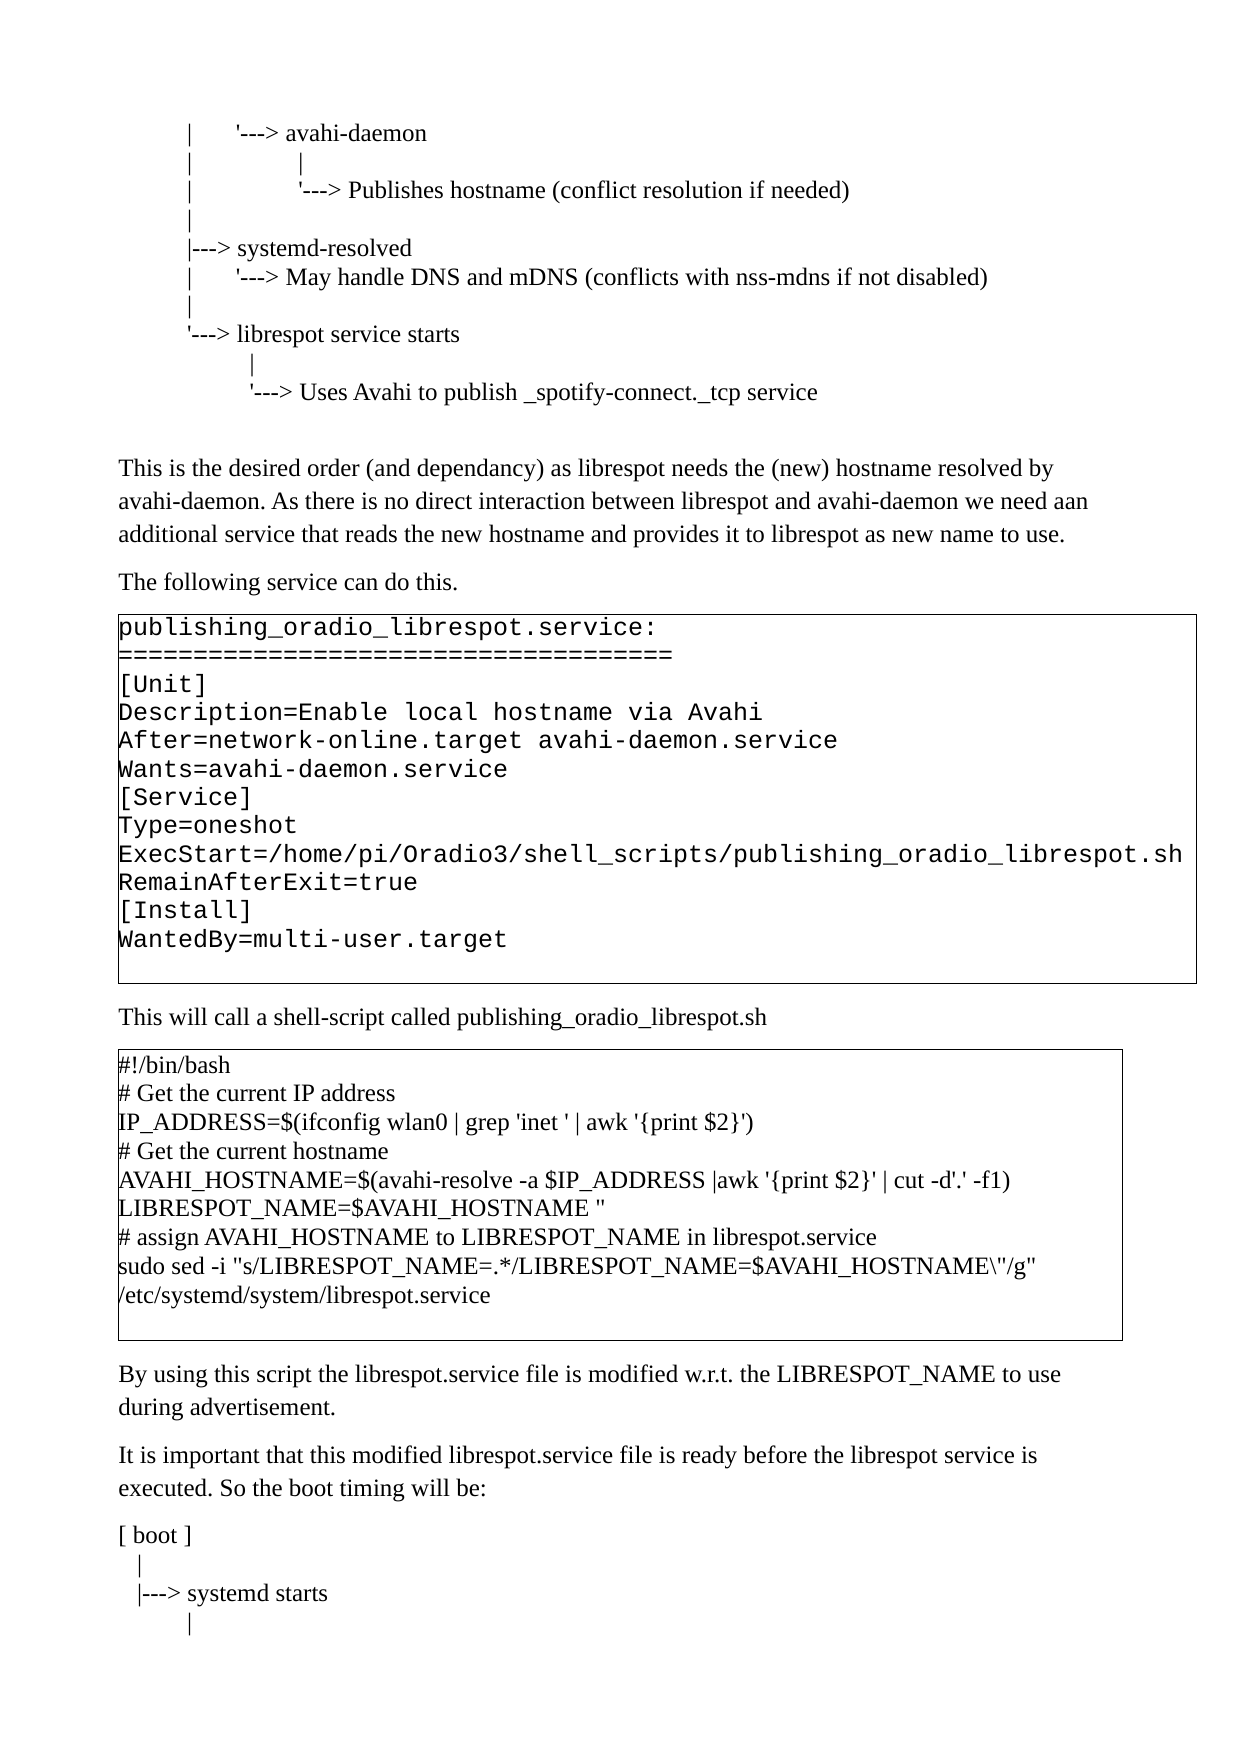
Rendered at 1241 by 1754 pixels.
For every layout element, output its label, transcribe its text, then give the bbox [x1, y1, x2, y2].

text The following service can do this. [118, 567, 1122, 596]
text | [118, 348, 1122, 377]
text | | [118, 147, 1122, 176]
text | '---> avahi-daemon [118, 118, 1122, 147]
text This will call a shell-script called publishing_oradio_librespot.sh [118, 1002, 1122, 1031]
text | [118, 291, 1122, 319]
text | '---> Publishes hostname (conflict resolution if needed) [118, 176, 1122, 204]
text It is important that this modified librespot.service file is ready before the librespot service is executed. So the boot timing will be: [118, 1440, 1122, 1502]
text '---> librespot service starts [118, 319, 1122, 348]
text | [118, 204, 1122, 233]
text This is the desired order (and dependancy) as librespot needs the (new) hostname resolved by avahi-daemon. As there is no direct interaction between librespot and avahi-daemon we need aan additional service that reads the new hostname and provides it to librespot as new name to use. [118, 453, 1122, 548]
text [ boot ] [118, 1521, 1122, 1549]
text |---> systemd starts [118, 1578, 1122, 1607]
text | '---> May handle DNS and mDNS (conflicts with nss-mdns if not disabled) [118, 262, 1122, 291]
text | [118, 1549, 1122, 1578]
text | [118, 1607, 1122, 1636]
text By using this script the librespot.service file is modified w.r.t. the LIBRESPOT_NAME to use during advertisement. [118, 1359, 1122, 1421]
text |---> systemd-resolved [118, 233, 1122, 262]
text '---> Uses Avahi to publish _spotify-connect._tcp service [118, 377, 1122, 406]
